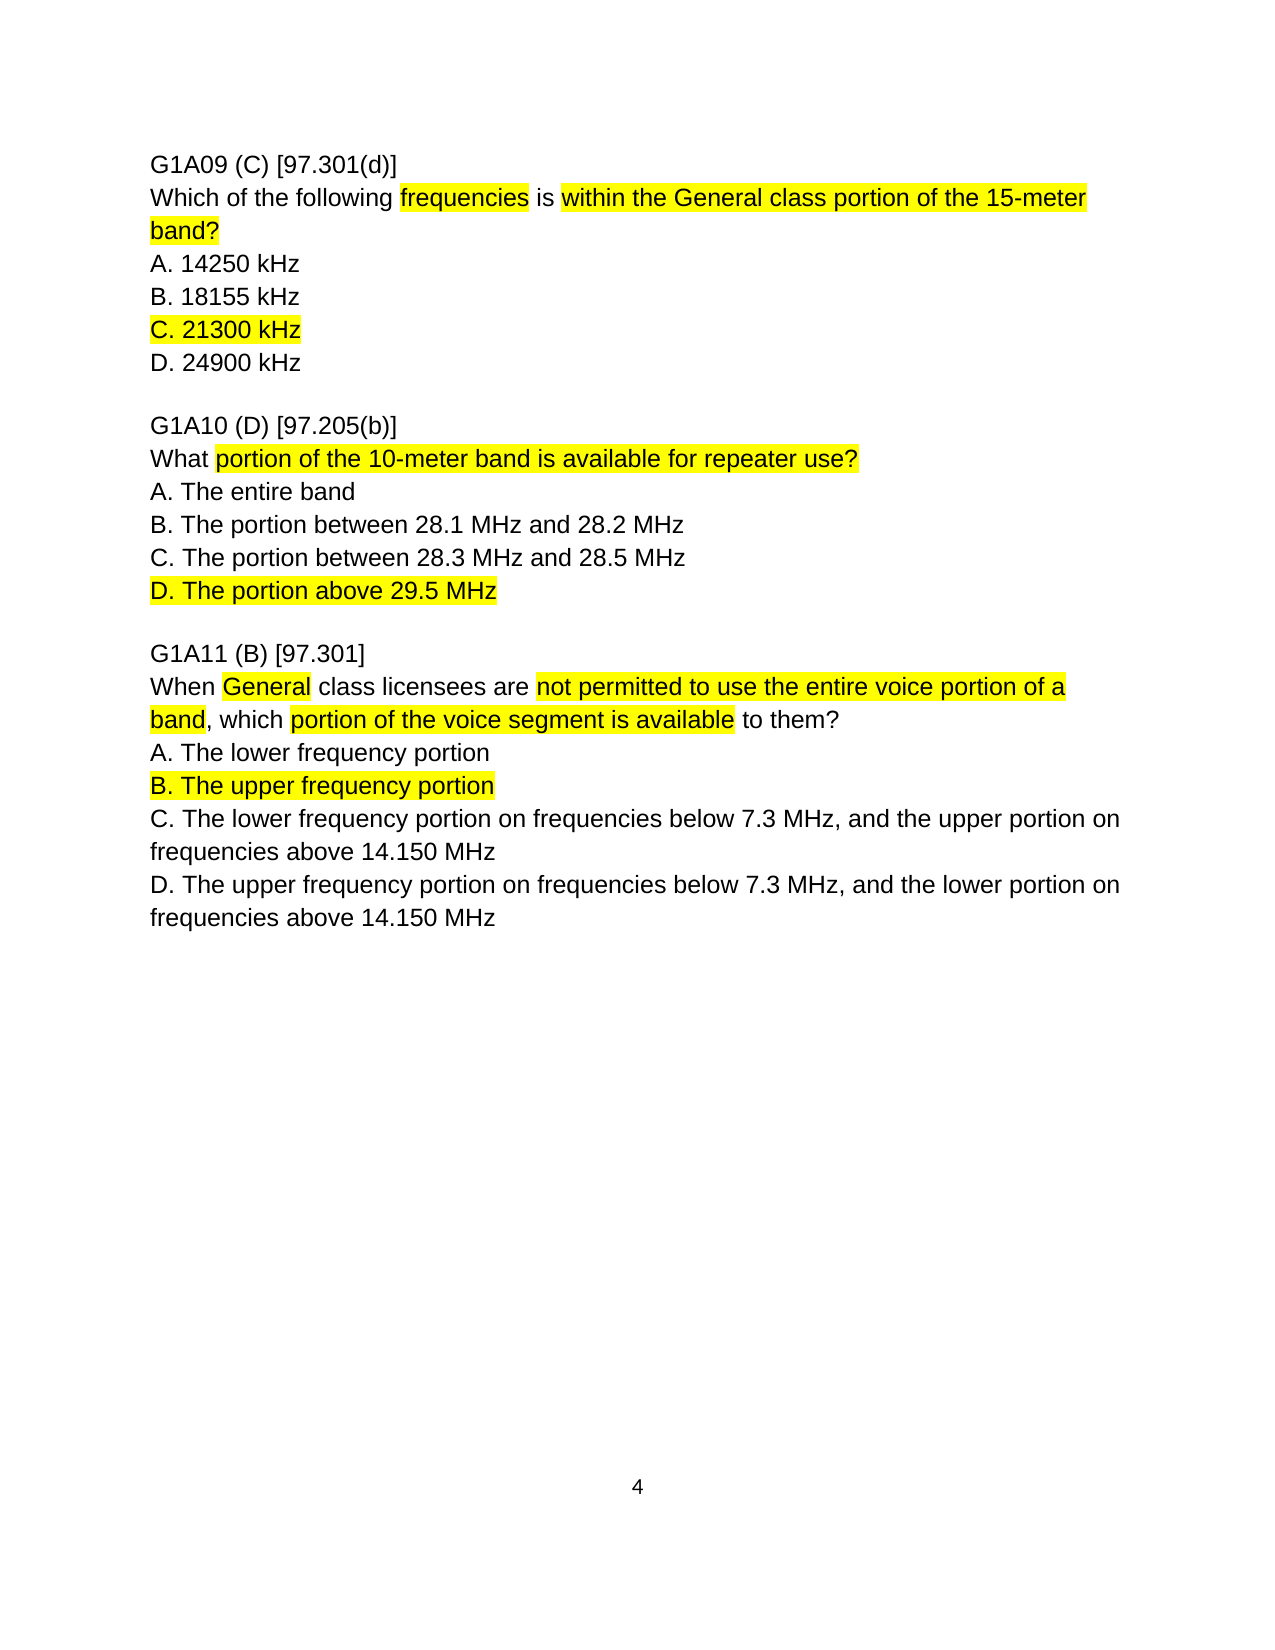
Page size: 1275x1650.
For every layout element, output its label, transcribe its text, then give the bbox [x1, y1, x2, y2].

text G1A10 (D) [97.205(b)] What portion of the 10-meter band is available for repeater use? A. The entire band B. The portion between 28.1 MHz and 28.2 MHz C. The portion between 28.3 MHz and 28.5 MHz D. The portion above 29.5 MHz [150, 411, 1125, 605]
text G1A11 (B) [97.301] When General class licensees are not permitted to use the entire voice portion of a band, which portion of the voice segment is available to them? A. The lower frequency portion B. The upper frequency portion C. The lower frequency portion on frequencies below 7.3 MHz, and the upper portion on frequencies above 14.150 MHz D. The upper frequency portion on frequencies below 7.3 MHz, and the lower portion on frequencies above 14.150 MHz [150, 639, 1125, 932]
text G1A09 (C) [97.301(d)] Which of the following frequencies is within the General class portion of the 15-meter band? A. 14250 kHz B. 18155 kHz C. 21300 kHz D. 24900 kHz [150, 150, 1125, 377]
